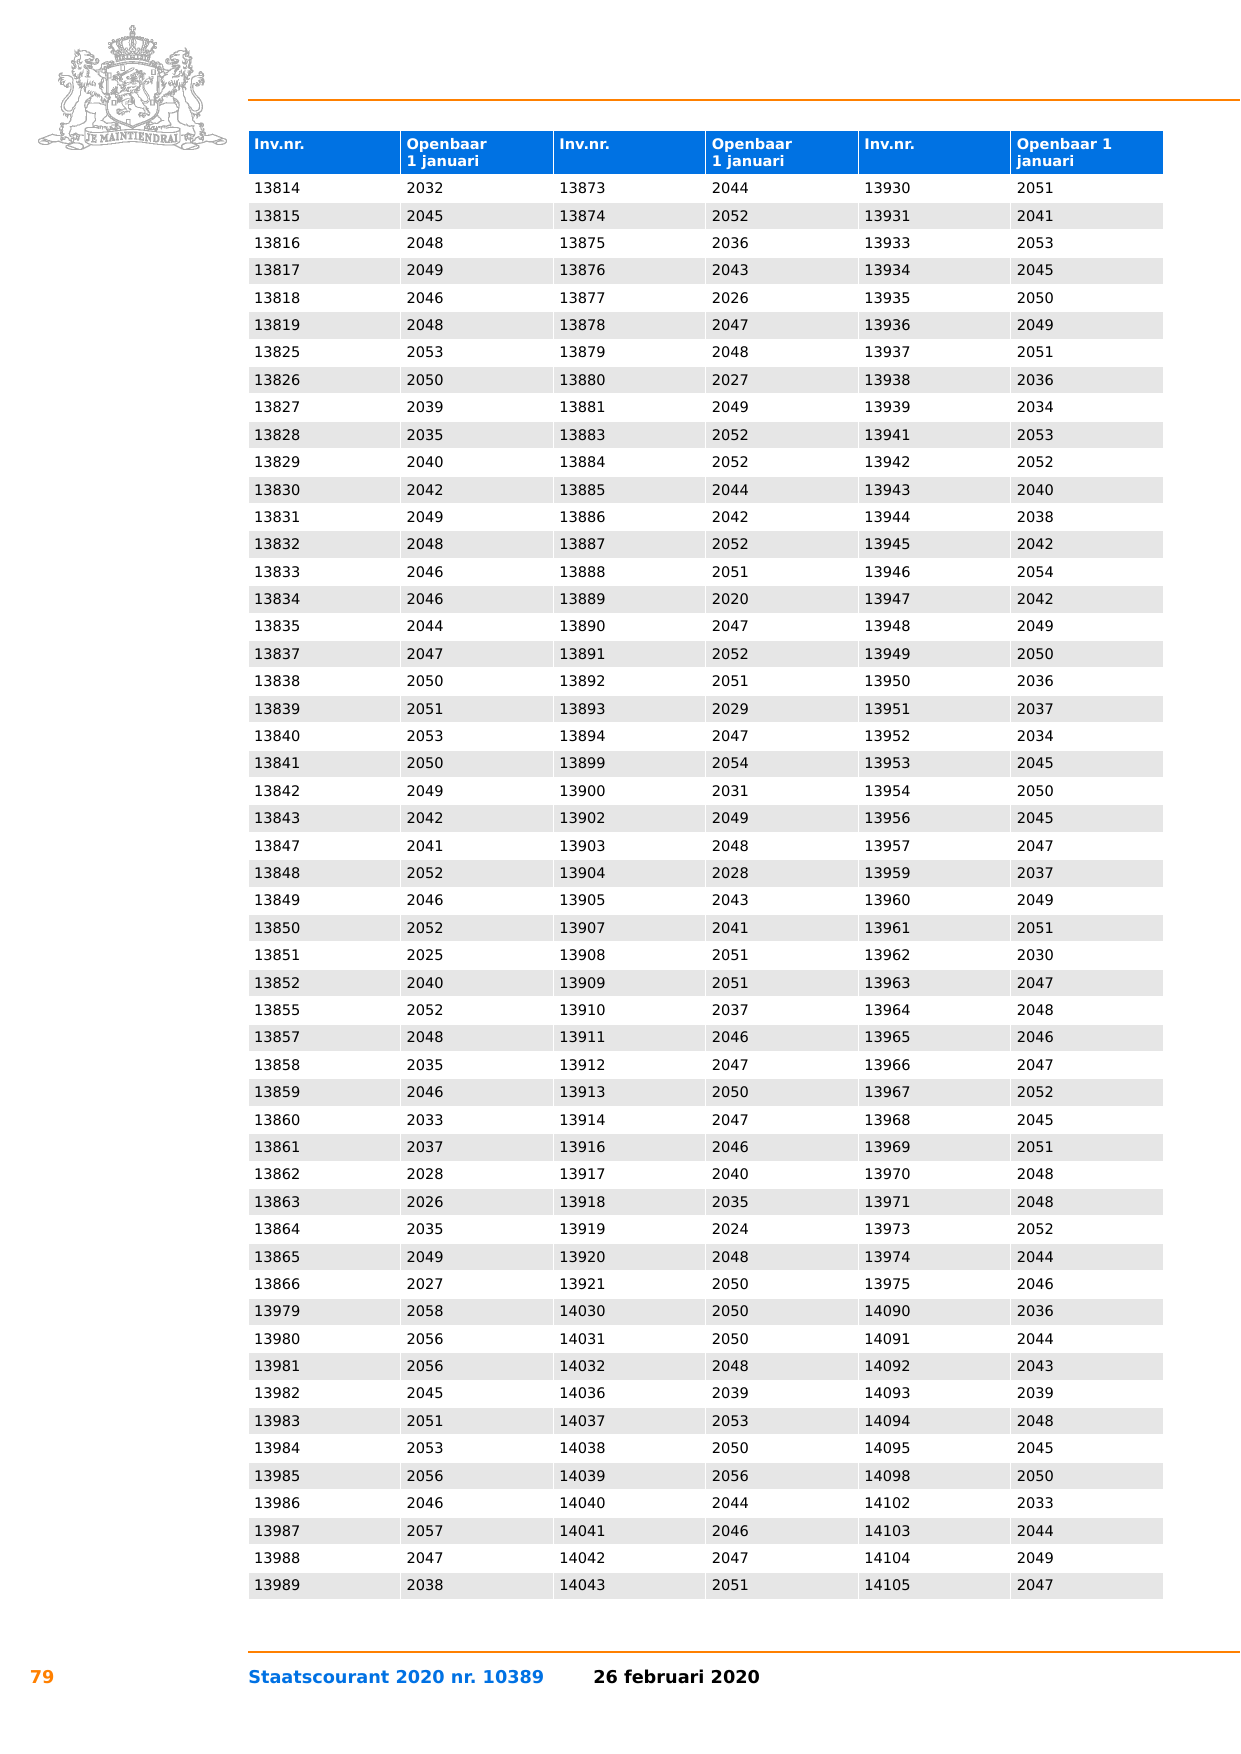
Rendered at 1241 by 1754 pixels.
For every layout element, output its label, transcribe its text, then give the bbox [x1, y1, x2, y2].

table_cell 2032 [401, 175, 553, 202]
table_cell 13894 [554, 723, 705, 749]
table_cell 2046 [401, 586, 553, 613]
table_cell 13883 [554, 422, 705, 448]
table_cell 2040 [401, 449, 553, 476]
table_cell 13814 [249, 175, 400, 202]
table_cell 13825 [249, 340, 400, 366]
table_cell 13939 [859, 395, 1010, 421]
table_cell 2044 [706, 175, 858, 202]
table_cell 2054 [1011, 559, 1163, 585]
table_cell 13946 [859, 559, 1010, 585]
table_header Openbaar 1 januari [401, 131, 553, 174]
table_cell 2039 [706, 1381, 858, 1407]
table_cell 2050 [706, 1436, 858, 1462]
table_cell 2053 [1011, 230, 1163, 256]
table_cell 2044 [1011, 1518, 1163, 1544]
table_cell 2049 [401, 258, 553, 284]
table_cell 2035 [401, 1052, 553, 1078]
table_cell 13956 [859, 805, 1010, 832]
table_cell 13864 [249, 1216, 400, 1243]
table_cell 13893 [554, 696, 705, 722]
table_cell 2051 [706, 669, 858, 695]
table_cell 2046 [401, 1079, 553, 1106]
table_cell 2040 [1011, 477, 1163, 503]
table_cell 13960 [859, 888, 1010, 914]
table_cell 13840 [249, 723, 400, 749]
picture [38, 25, 227, 150]
table_cell 2048 [401, 531, 553, 558]
table_cell 2052 [1011, 1216, 1163, 1243]
table_cell 13985 [249, 1463, 400, 1489]
table_cell 2053 [401, 723, 553, 749]
table_cell 13966 [859, 1052, 1010, 1078]
table_cell 13879 [554, 340, 705, 366]
table_cell 13942 [859, 449, 1010, 476]
table_cell 2048 [1011, 1162, 1163, 1188]
table_cell 2053 [1011, 422, 1163, 448]
table_cell 14036 [554, 1381, 705, 1407]
table_cell 2045 [401, 1381, 553, 1407]
table_cell 2038 [1011, 504, 1163, 530]
table_cell 13909 [554, 970, 705, 996]
table_cell 14102 [859, 1490, 1010, 1517]
table_cell 2024 [706, 1216, 858, 1243]
table_cell 2043 [1011, 1353, 1163, 1380]
table_cell 14095 [859, 1436, 1010, 1462]
table_cell 2050 [401, 669, 553, 695]
table_cell 14042 [554, 1545, 705, 1571]
table_cell 2050 [1011, 641, 1163, 667]
table_cell 2049 [401, 504, 553, 530]
table_cell 2044 [401, 614, 553, 640]
table_cell 2050 [1011, 778, 1163, 804]
table_cell 13944 [859, 504, 1010, 530]
table_cell 2045 [401, 203, 553, 229]
table_cell 13957 [859, 833, 1010, 859]
table_cell 2051 [1011, 915, 1163, 941]
table_cell 13935 [859, 285, 1010, 311]
table_cell 14037 [554, 1408, 705, 1434]
table_cell 13933 [859, 230, 1010, 256]
table_cell 13986 [249, 1490, 400, 1517]
table_cell 13865 [249, 1244, 400, 1270]
table_cell 13965 [859, 1025, 1010, 1051]
table_cell 14103 [859, 1518, 1010, 1544]
table_cell 13984 [249, 1436, 400, 1462]
table_cell 13834 [249, 586, 400, 613]
table_cell 2048 [401, 1025, 553, 1051]
table_cell 2042 [706, 504, 858, 530]
table_cell 2049 [401, 778, 553, 804]
table_cell 2052 [401, 915, 553, 941]
table_cell 13833 [249, 559, 400, 585]
table_cell 2048 [1011, 1189, 1163, 1215]
table_cell 13947 [859, 586, 1010, 613]
table_cell 14104 [859, 1545, 1010, 1571]
table_cell 13835 [249, 614, 400, 640]
table_cell 14031 [554, 1326, 705, 1352]
table_cell 13880 [554, 367, 705, 393]
table_cell 13954 [859, 778, 1010, 804]
table_cell 2037 [706, 997, 858, 1023]
table_cell 2037 [401, 1134, 553, 1161]
table_cell 13918 [554, 1189, 705, 1215]
table_cell 2046 [401, 1490, 553, 1517]
table_cell 2051 [1011, 1134, 1163, 1161]
table_cell 14040 [554, 1490, 705, 1517]
table_cell 2045 [1011, 805, 1163, 832]
table_cell 13913 [554, 1079, 705, 1106]
table_cell 13936 [859, 312, 1010, 339]
table_cell 14105 [859, 1573, 1010, 1599]
table_cell 2047 [1011, 1573, 1163, 1599]
table_cell 2033 [1011, 1490, 1163, 1517]
table_cell 13848 [249, 860, 400, 887]
table_cell 2036 [706, 230, 858, 256]
table_cell 2049 [706, 805, 858, 832]
table_cell 2026 [401, 1189, 553, 1215]
table_cell 2046 [706, 1134, 858, 1161]
table_cell 14090 [859, 1299, 1010, 1325]
table_cell 2020 [706, 586, 858, 613]
table_cell 13861 [249, 1134, 400, 1161]
table_header Inv.nr. [249, 131, 400, 174]
table_cell 13948 [859, 614, 1010, 640]
table_cell 2047 [706, 614, 858, 640]
table_cell 2046 [401, 559, 553, 585]
table_cell 13887 [554, 531, 705, 558]
table_cell 13855 [249, 997, 400, 1023]
table_cell 2048 [706, 833, 858, 859]
table_cell 13860 [249, 1107, 400, 1133]
table_cell 2049 [1011, 312, 1163, 339]
table_cell 2046 [1011, 1025, 1163, 1051]
table_cell 2027 [706, 367, 858, 393]
table_cell 2036 [1011, 1299, 1163, 1325]
table_cell 13877 [554, 285, 705, 311]
table_cell 14032 [554, 1353, 705, 1380]
table_cell 13974 [859, 1244, 1010, 1270]
table_cell 13841 [249, 751, 400, 777]
table_cell 13881 [554, 395, 705, 421]
table_cell 2035 [401, 1216, 553, 1243]
table_cell 13818 [249, 285, 400, 311]
table_cell 13890 [554, 614, 705, 640]
table_cell 2045 [1011, 258, 1163, 284]
table_cell 2037 [1011, 696, 1163, 722]
table_cell 2044 [706, 477, 858, 503]
table_cell 13816 [249, 230, 400, 256]
table_cell 2056 [401, 1463, 553, 1489]
table_cell 13815 [249, 203, 400, 229]
table_cell 14038 [554, 1436, 705, 1462]
table_cell 13943 [859, 477, 1010, 503]
table_cell 2042 [1011, 586, 1163, 613]
table_cell 2052 [401, 997, 553, 1023]
table_cell 13959 [859, 860, 1010, 887]
table_cell 2048 [706, 340, 858, 366]
table_cell 14039 [554, 1463, 705, 1489]
table_cell 2052 [1011, 1079, 1163, 1106]
table_cell 2053 [401, 340, 553, 366]
table_cell 2050 [1011, 285, 1163, 311]
table_cell 13875 [554, 230, 705, 256]
table_cell 2052 [706, 641, 858, 667]
table_cell 13889 [554, 586, 705, 613]
table_cell 13967 [859, 1079, 1010, 1106]
table_header Inv.nr. [859, 131, 1010, 174]
table_cell 2030 [1011, 943, 1163, 969]
table_cell 13892 [554, 669, 705, 695]
table_cell 2045 [1011, 1436, 1163, 1462]
table_cell 13975 [859, 1271, 1010, 1297]
table_cell 2039 [1011, 1381, 1163, 1407]
table_cell 2045 [1011, 751, 1163, 777]
table_cell 2052 [706, 531, 858, 558]
table_cell 13989 [249, 1573, 400, 1599]
table_cell 2047 [1011, 970, 1163, 996]
table_cell 13980 [249, 1326, 400, 1352]
table_cell 13938 [859, 367, 1010, 393]
table_cell 13914 [554, 1107, 705, 1133]
table_cell 13931 [859, 203, 1010, 229]
table_cell 13982 [249, 1381, 400, 1407]
table_cell 2045 [1011, 1107, 1163, 1133]
table_cell 2050 [1011, 1463, 1163, 1489]
table_cell 13831 [249, 504, 400, 530]
table_cell 13878 [554, 312, 705, 339]
table_cell 13857 [249, 1025, 400, 1051]
table_cell 13866 [249, 1271, 400, 1297]
table_cell 13902 [554, 805, 705, 832]
table_cell 2051 [706, 559, 858, 585]
table_cell 13951 [859, 696, 1010, 722]
table_cell 2029 [706, 696, 858, 722]
table_cell 13963 [859, 970, 1010, 996]
table_cell 13920 [554, 1244, 705, 1270]
table_cell 2034 [1011, 723, 1163, 749]
table_cell 2053 [401, 1436, 553, 1462]
table_cell 13921 [554, 1271, 705, 1297]
table_cell 13817 [249, 258, 400, 284]
table_cell 2043 [706, 258, 858, 284]
table_cell 2049 [1011, 1545, 1163, 1571]
table_cell 13937 [859, 340, 1010, 366]
table_cell 13964 [859, 997, 1010, 1023]
table_cell 13884 [554, 449, 705, 476]
table_cell 2047 [401, 641, 553, 667]
table_cell 13838 [249, 669, 400, 695]
table_cell 13891 [554, 641, 705, 667]
table_cell 13969 [859, 1134, 1010, 1161]
table_cell 13912 [554, 1052, 705, 1078]
table_cell 2049 [1011, 614, 1163, 640]
table_cell 2051 [706, 943, 858, 969]
table_cell 13826 [249, 367, 400, 393]
table_cell 13952 [859, 723, 1010, 749]
table_cell 2049 [1011, 888, 1163, 914]
table_cell 2047 [706, 312, 858, 339]
table_cell 13961 [859, 915, 1010, 941]
table_cell 13911 [554, 1025, 705, 1051]
table_cell 13971 [859, 1189, 1010, 1215]
table_cell 2050 [401, 751, 553, 777]
table_cell 13941 [859, 422, 1010, 448]
table_cell 13851 [249, 943, 400, 969]
table_cell 2041 [401, 833, 553, 859]
table_cell 13886 [554, 504, 705, 530]
table_cell 13874 [554, 203, 705, 229]
table_cell 2056 [401, 1326, 553, 1352]
table_cell 13900 [554, 778, 705, 804]
table_cell 2035 [401, 422, 553, 448]
table_cell 13876 [554, 258, 705, 284]
table_cell 13962 [859, 943, 1010, 969]
table_cell 2052 [706, 422, 858, 448]
table_cell 2046 [401, 285, 553, 311]
table_cell 2047 [706, 1052, 858, 1078]
table_cell 13934 [859, 258, 1010, 284]
table_cell 2046 [1011, 1271, 1163, 1297]
table_cell 13979 [249, 1299, 400, 1325]
table_cell 2042 [401, 477, 553, 503]
table_cell 13904 [554, 860, 705, 887]
table_cell 2047 [706, 1545, 858, 1571]
table_header Openbaar 1 januari [706, 131, 858, 174]
table_cell 2053 [706, 1408, 858, 1434]
table_cell 13885 [554, 477, 705, 503]
table_cell 13843 [249, 805, 400, 832]
table_cell 13863 [249, 1189, 400, 1215]
table_cell 13858 [249, 1052, 400, 1078]
table_cell 2052 [1011, 449, 1163, 476]
table_cell 2041 [1011, 203, 1163, 229]
table_cell 2048 [706, 1353, 858, 1380]
table_cell 13830 [249, 477, 400, 503]
table_cell 2051 [1011, 340, 1163, 366]
table_cell 2040 [706, 1162, 858, 1188]
table_cell 13981 [249, 1353, 400, 1380]
table_cell 2036 [1011, 367, 1163, 393]
table_cell 2057 [401, 1518, 553, 1544]
table_cell 2048 [401, 312, 553, 339]
table_cell 14098 [859, 1463, 1010, 1489]
table_cell 13905 [554, 888, 705, 914]
table_cell 2044 [706, 1490, 858, 1517]
table_cell 2037 [1011, 860, 1163, 887]
table_cell 13859 [249, 1079, 400, 1106]
table_cell 2044 [1011, 1326, 1163, 1352]
table_cell 13917 [554, 1162, 705, 1188]
table_cell 13899 [554, 751, 705, 777]
table_cell 2047 [706, 1107, 858, 1133]
table_cell 13910 [554, 997, 705, 1023]
table_cell 2028 [706, 860, 858, 887]
table_cell 2050 [401, 367, 553, 393]
table_cell 2047 [1011, 833, 1163, 859]
table_cell 2036 [1011, 669, 1163, 695]
table_cell 2050 [706, 1271, 858, 1297]
table_cell 13988 [249, 1545, 400, 1571]
table_cell 13888 [554, 559, 705, 585]
table_cell 13828 [249, 422, 400, 448]
table_cell 13842 [249, 778, 400, 804]
table_cell 14030 [554, 1299, 705, 1325]
table_cell 2028 [401, 1162, 553, 1188]
table_cell 2048 [401, 230, 553, 256]
table_cell 2042 [1011, 531, 1163, 558]
table_cell 2027 [401, 1271, 553, 1297]
table_cell 13862 [249, 1162, 400, 1188]
table_cell 2048 [706, 1244, 858, 1270]
table_cell 2035 [706, 1189, 858, 1215]
table_header Openbaar 1 januari [1011, 131, 1163, 174]
table_cell 2058 [401, 1299, 553, 1325]
table_cell 2051 [706, 1573, 858, 1599]
table_cell 13945 [859, 531, 1010, 558]
table_cell 2050 [706, 1079, 858, 1106]
table_cell 13968 [859, 1107, 1010, 1133]
table_cell 2056 [706, 1463, 858, 1489]
table_cell 13908 [554, 943, 705, 969]
table_cell 2049 [706, 395, 858, 421]
table_cell 13970 [859, 1162, 1010, 1188]
table_cell 13829 [249, 449, 400, 476]
table_cell 14041 [554, 1518, 705, 1544]
table_cell 14094 [859, 1408, 1010, 1434]
table_cell 2043 [706, 888, 858, 914]
table_cell 2047 [1011, 1052, 1163, 1078]
table_cell 2038 [401, 1573, 553, 1599]
table_cell 2039 [401, 395, 553, 421]
table_cell 13930 [859, 175, 1010, 202]
table_cell 2051 [706, 970, 858, 996]
table_cell 13983 [249, 1408, 400, 1434]
table_cell 13839 [249, 696, 400, 722]
table_cell 2026 [706, 285, 858, 311]
table_cell 2056 [401, 1353, 553, 1380]
table_cell 2047 [706, 723, 858, 749]
table_cell 13850 [249, 915, 400, 941]
table_cell 2044 [1011, 1244, 1163, 1270]
table_cell 2054 [706, 751, 858, 777]
table_cell 2050 [706, 1299, 858, 1325]
table_cell 13950 [859, 669, 1010, 695]
table_cell 2033 [401, 1107, 553, 1133]
table_cell 13852 [249, 970, 400, 996]
table_cell 2031 [706, 778, 858, 804]
table_cell 13847 [249, 833, 400, 859]
table_cell 2048 [1011, 997, 1163, 1023]
table_cell 2048 [1011, 1408, 1163, 1434]
table_cell 13873 [554, 175, 705, 202]
table_cell 13837 [249, 641, 400, 667]
table_cell 2051 [1011, 175, 1163, 202]
table_cell 2050 [706, 1326, 858, 1352]
table_cell 2052 [706, 203, 858, 229]
table_cell 14091 [859, 1326, 1010, 1352]
table_cell 2042 [401, 805, 553, 832]
table_cell 2049 [401, 1244, 553, 1270]
table_cell 13973 [859, 1216, 1010, 1243]
table_cell 13916 [554, 1134, 705, 1161]
table_cell 2046 [706, 1518, 858, 1544]
table_cell 13832 [249, 531, 400, 558]
table_cell 13953 [859, 751, 1010, 777]
table_cell 2040 [401, 970, 553, 996]
table_cell 13949 [859, 641, 1010, 667]
table_cell 13849 [249, 888, 400, 914]
table_cell 2052 [401, 860, 553, 887]
table_cell 2046 [706, 1025, 858, 1051]
table_cell 14093 [859, 1381, 1010, 1407]
table_cell 2046 [401, 888, 553, 914]
table_cell 2025 [401, 943, 553, 969]
table_cell 2051 [401, 696, 553, 722]
table_cell 13907 [554, 915, 705, 941]
table_cell 14092 [859, 1353, 1010, 1380]
table_header Inv.nr. [554, 131, 705, 174]
table_cell 13819 [249, 312, 400, 339]
table_cell 13987 [249, 1518, 400, 1544]
table_cell 13903 [554, 833, 705, 859]
table_cell 2052 [706, 449, 858, 476]
table_cell 2034 [1011, 395, 1163, 421]
table_cell 13919 [554, 1216, 705, 1243]
table_cell 13827 [249, 395, 400, 421]
table_cell 2051 [401, 1408, 553, 1434]
table_cell 14043 [554, 1573, 705, 1599]
table_cell 2041 [706, 915, 858, 941]
table_cell 2047 [401, 1545, 553, 1571]
